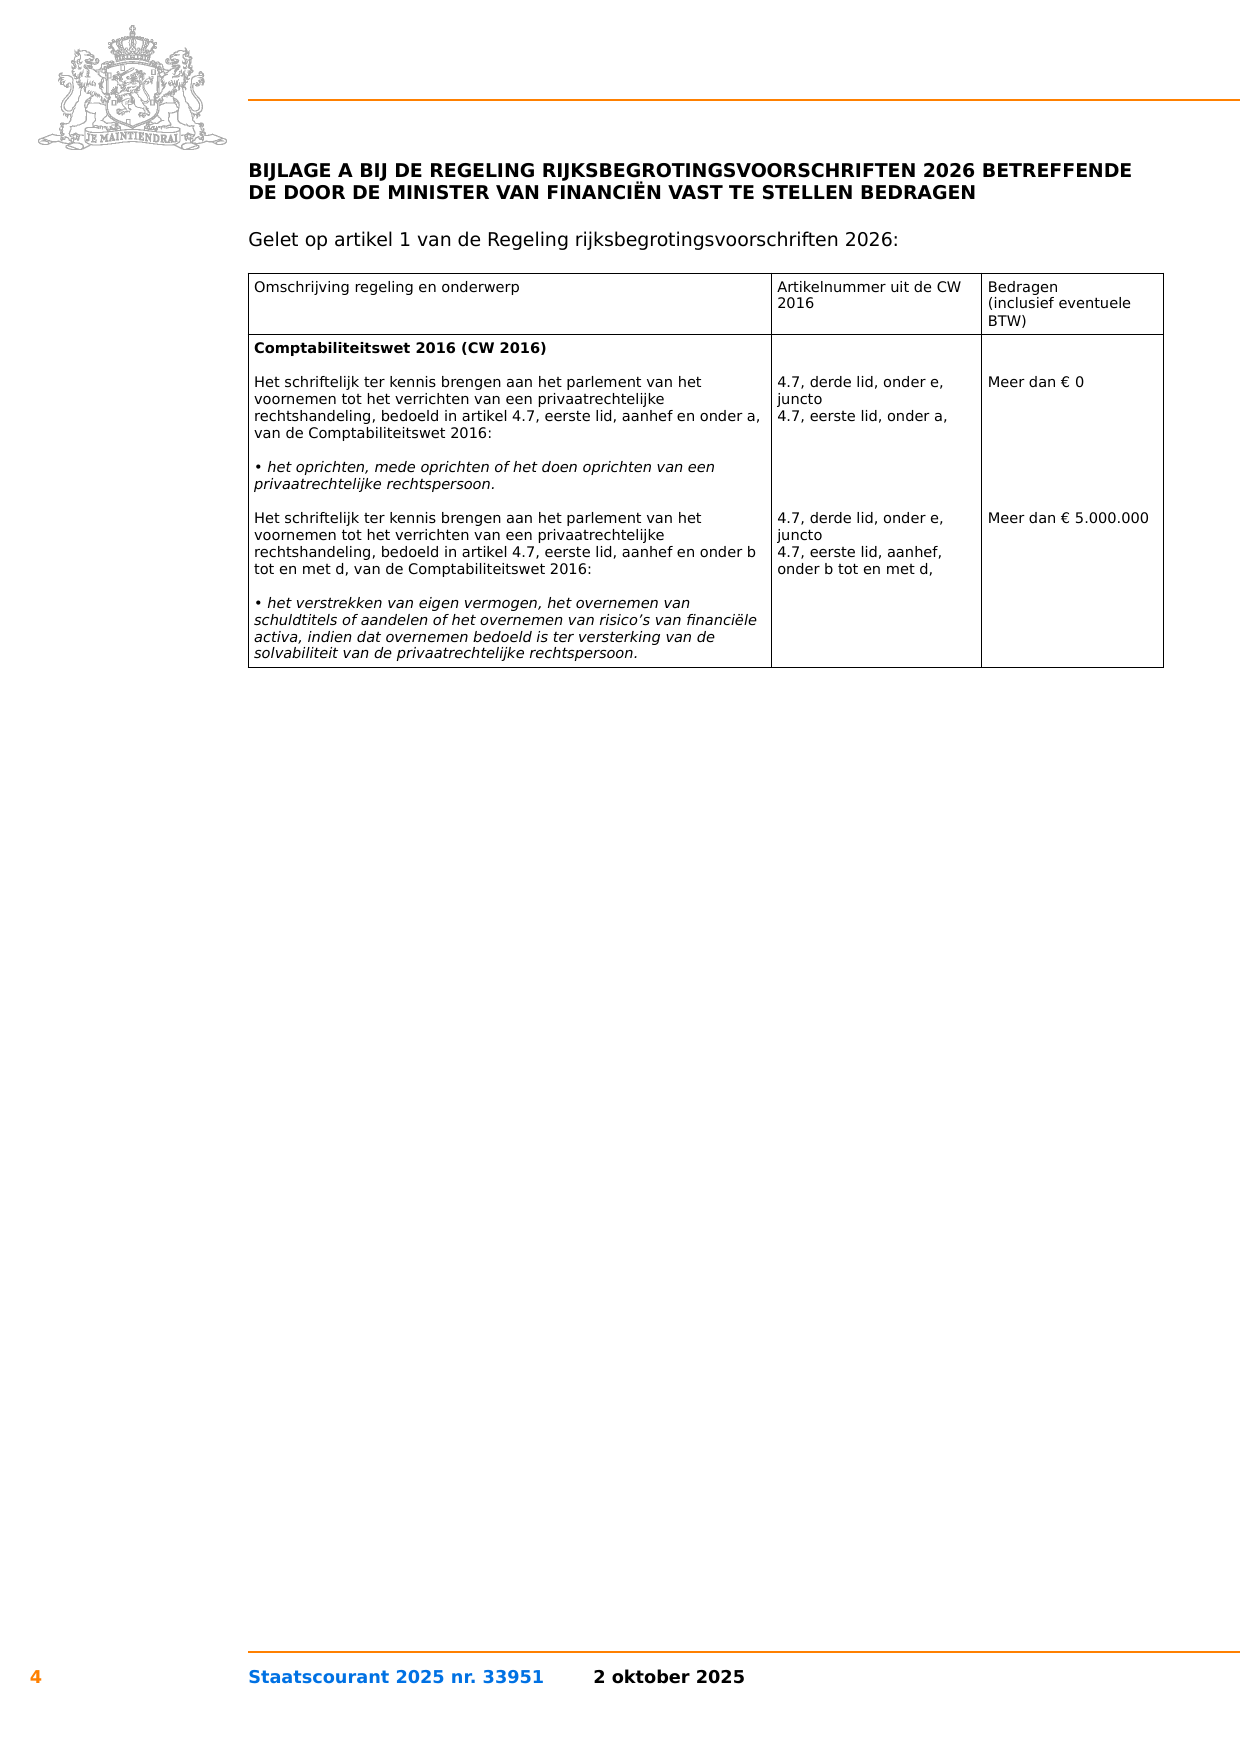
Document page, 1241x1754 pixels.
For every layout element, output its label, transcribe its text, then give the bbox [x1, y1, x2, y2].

table_cell 4.7, derde lid, onder e, juncto 4.7, eerste lid, onder a, [772, 374, 981, 442]
table_cell [772, 442, 981, 459]
table_cell [772, 357, 981, 374]
table_cell [982, 357, 1163, 374]
table_header Artikelnummer uit de CW 2016 [772, 274, 981, 334]
table_cell [772, 459, 981, 493]
text Gelet op artikel 1 van de Regeling rijksbegrotingsvoorschriften 2026: [248, 229, 1163, 251]
table_cell [982, 335, 1163, 357]
table_cell [249, 442, 771, 459]
table_cell Comptabiliteitswet 2016 (CW 2016) [249, 335, 771, 357]
table_cell [982, 595, 1163, 667]
table_cell Meer dan € 0 [982, 374, 1163, 442]
table_cell • het oprichten, mede oprichten of het doen oprichten van een privaatrechtelijke rechtspersoon. [249, 459, 771, 493]
table_cell [772, 595, 981, 667]
table_cell [982, 442, 1163, 459]
table_cell Het schriftelijk ter kennis brengen aan het parlement van het voornemen tot het verrichten van een privaatrechtelijke rechtshandeling, bedoeld in artikel 4.7, eerste lid, aanhef en onder b tot en met d, van de Comptabiliteitswet 2016: [249, 510, 771, 577]
table_cell [249, 357, 771, 374]
table_cell 4.7, derde lid, onder e, juncto 4.7, eerste lid, aanhef, onder b tot en met d, [772, 510, 981, 577]
table_cell [249, 493, 771, 509]
table_header Bedragen (inclusief eventuele BTW) [982, 274, 1163, 334]
table_cell [982, 459, 1163, 493]
subtitle BIJLAGE A BIJ DE REGELING RIJKSBEGROTINGSVOORSCHRIFTEN 2026 BETREFFENDE DE DOOR DE MINISTER VAN FINANCIËN VAST TE STELLEN BEDRAGEN [248, 160, 1163, 204]
table_cell [982, 578, 1163, 594]
table_cell [772, 578, 981, 594]
table_cell [249, 578, 771, 594]
table_cell Het schriftelijk ter kennis brengen aan het parlement van het voornemen tot het verrichten van een privaatrechtelijke rechtshandeling, bedoeld in artikel 4.7, eerste lid, aanhef en onder a, van de Comptabiliteitswet 2016: [249, 374, 771, 442]
picture [38, 25, 227, 150]
table_cell [772, 493, 981, 509]
table_cell Meer dan € 5.000.000 [982, 510, 1163, 577]
table_cell [982, 493, 1163, 509]
table_cell [772, 335, 981, 357]
table_header Omschrijving regeling en onderwerp [249, 274, 771, 334]
table_cell • het verstrekken van eigen vermogen, het overnemen van schuldtitels of aandelen of het overnemen van risico’s van financiële activa, indien dat overnemen bedoeld is ter versterking van de solvabiliteit van de privaatrechtelijke rechtspersoon. [249, 595, 771, 667]
